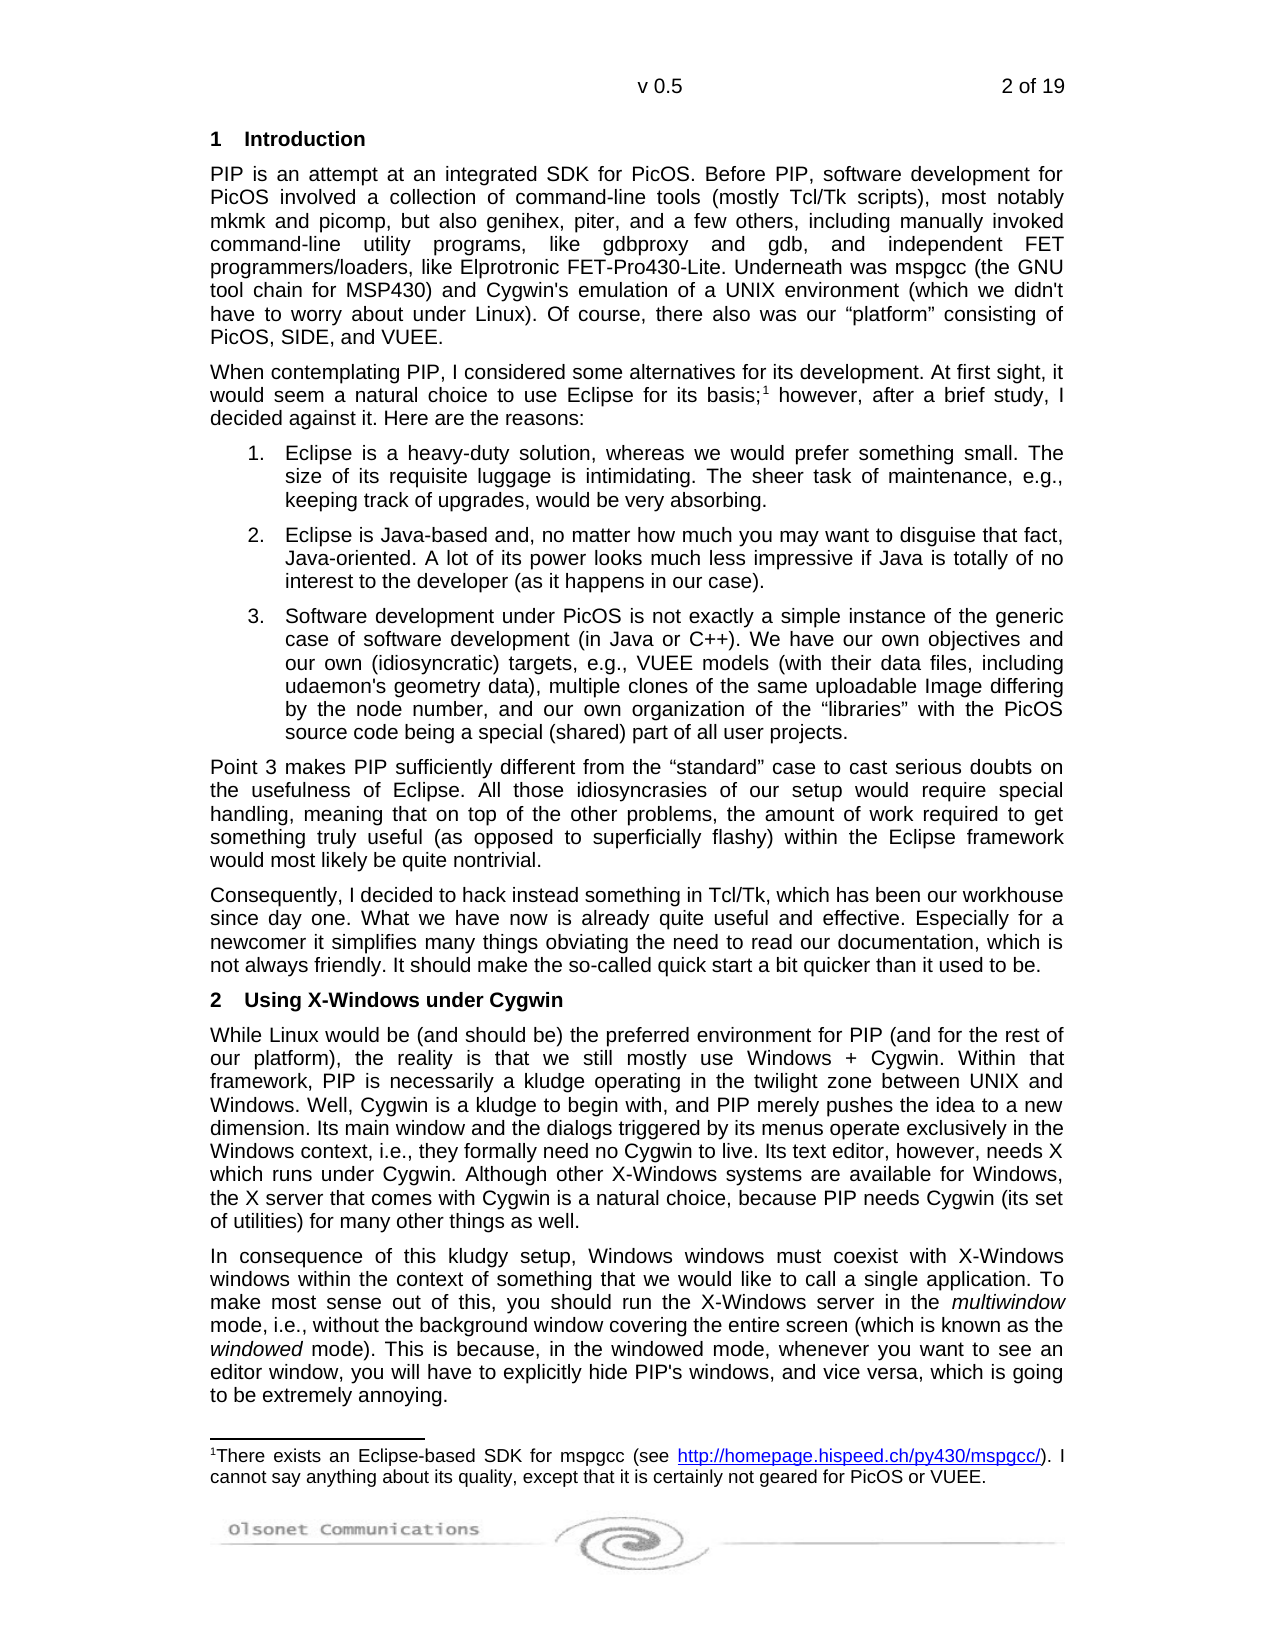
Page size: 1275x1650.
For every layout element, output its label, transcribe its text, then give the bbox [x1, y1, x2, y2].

subtitle Introduction [210, 128, 1065, 151]
subtitle Using X-Windows under Cygwin [210, 988, 1065, 1012]
list Software development under PicOS is not exactly a simple instance of the generic case of software development (in Java or C++). We have our own objectives and our own (idiosyncratic) targets, e.g., VUEE models (with their data files, including udaemon's geometry data), multiple clones of the same uploadable Image differing by the node number, and our own organization of the “libraries” with the PicOS source code being a special (shared) part of all user projects. [247, 605, 1065, 744]
text Point 3 makes PIP sufficiently different from the “standard” case to cast serious doubts on the usefulness of Eclipse. All those idiosyncrasies of our setup would require special handling, meaning that on top of the other problems, the amount of work required to get something truly useful (as opposed to superficially flashy) within the Eclipse framework would most likely be quite nontrivial. [210, 756, 1065, 872]
text When contemplating PIP, I considered some alternatives for its development. At first sight, it would seem a natural choice to use Eclipse for its basis; however, after a brief study, I decided against it. Here are the reasons: [210, 360, 1065, 430]
list Eclipse is a heavy-duty solution, whereas we would prefer something small. The size of its requisite luggage is intimidating. The sheer task of maintenance, e.g., keeping track of upgrades, would be very absorbing. [247, 442, 1065, 511]
picture [210, 1501, 1065, 1593]
text PIP is an attempt at an integrated SDK for PicOS. Before PIP, software development for PicOS involved a collection of command-line tools (mostly Tcl/Tk scripts), most notably mkmk and picomp, but also genihex, piter, and a few others, including manually invoked command-line utility programs, like gdbproxy and gdb, and independent FET programmers/loaders, like Elprotronic FET-Pro430-Lite. Underneath was mspgcc (the GNU tool chain for MSP430) and Cygwin's emulation of a UNIX environment (which we didn't have to worry about under Linux). Of course, there also was our “platform” consisting of PicOS, SIDE, and VUEE. [210, 163, 1065, 348]
text Consequently, I decided to hack instead something in Tcl/Tk, which has been our workhouse since day one. What we have now is already quite useful and effective. Especially for a newcomer it simplifies many things obviating the need to read our documentation, which is not always friendly. It should make the so-called quick start a bit quicker than it used to be. [210, 884, 1065, 977]
text While Linux would be (and should be) the preferred environment for PIP (and for the rest of our platform), the reality is that we still mostly use Windows + Cygwin. Within that framework, PIP is necessarily a kludge operating in the twilight zone between UNIX and Windows. Well, Cygwin is a kludge to begin with, and PIP merely pushes the idea to a new dimension. Its main window and the dialogs triggered by its menus operate exclusively in the Windows context, i.e., they formally need no Cygwin to live. Its text editor, however, needs X which runs under Cygwin. Although other X-Windows systems are available for Windows, the X server that comes with Cygwin is a natural choice, because PIP needs Cygwin (its set of utilities) for many other things as well. [210, 1023, 1065, 1232]
text There exists an Eclipse-based SDK for mspgcc (see http://homepage.hispeed.ch/py430/mspgcc/). I cannot say anything about its quality, except that it is certainly not geared for PicOS or VUEE. [210, 1445, 1065, 1487]
text In consequence of this kludgy setup, Windows windows must coexist with X-Windows windows within the context of something that we would like to call a single application. To make most sense out of this, you should run the X-Windows server in the multiwindow mode, i.e., without the background window covering the entire screen (which is known as the windowed mode). This is because, in the windowed mode, whenever you want to see an editor window, you will have to explicitly hide PIP's windows, and vice versa, which is going to be extremely annoying. [210, 1244, 1065, 1407]
list Eclipse is Java-based and, no matter how much you may want to disguise that fact, Java-oriented. A lot of its power looks much less impressive if Java is totally of no interest to the developer (as it happens in our case). [247, 523, 1065, 593]
